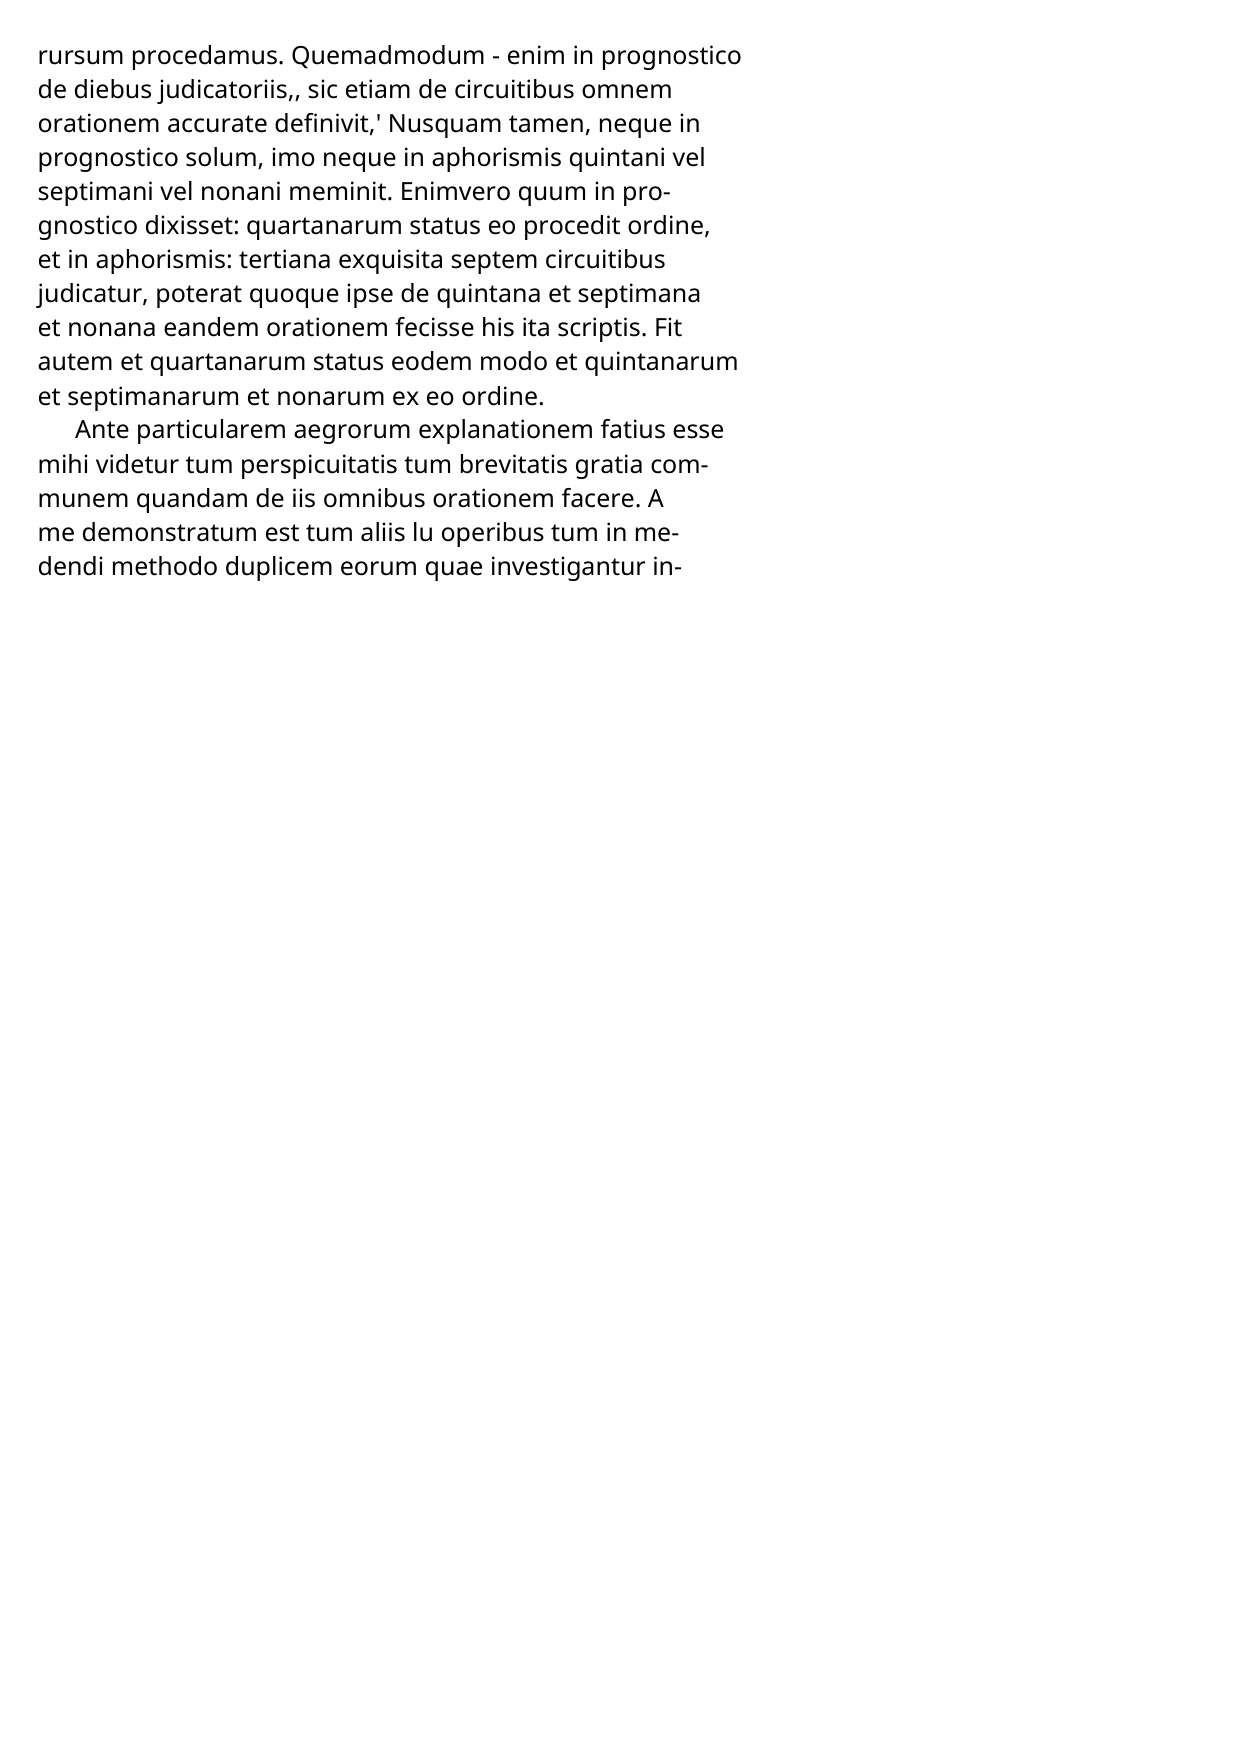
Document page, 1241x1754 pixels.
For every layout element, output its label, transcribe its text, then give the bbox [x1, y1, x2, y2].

text rursum procedamus. Quemadmodum - enim in prognostico de diebus judicatoriis,, sic etiam de circuitibus omnem orationem accurate definivit,' Nusquam tamen, neque in prognostico solum, imo neque in aphorismis quintani vel septimani vel nonani meminit. Enimvero quum in pro- gnostico dixisset: quartanarum status eo procedit ordine, et in aphorismis: tertiana exquisita septem circuitibus judicatur, poterat quoque ipse de quintana et septimana et nonana eandem orationem fecisse his ita scriptis. Fit autem et quartanarum status eodem modo et quintanarum et septimanarum et nonarum ex eo ordine. [37, 37, 1203, 412]
text Ante particularem aegrorum explanationem fatius esse mihi videtur tum perspicuitatis tum brevitatis gratia com- munem quandam de iis omnibus orationem facere. A me demonstratum est tum aliis lu operibus tum in me- dendi methodo duplicem eorum quae investigantur in- [37, 412, 1203, 582]
